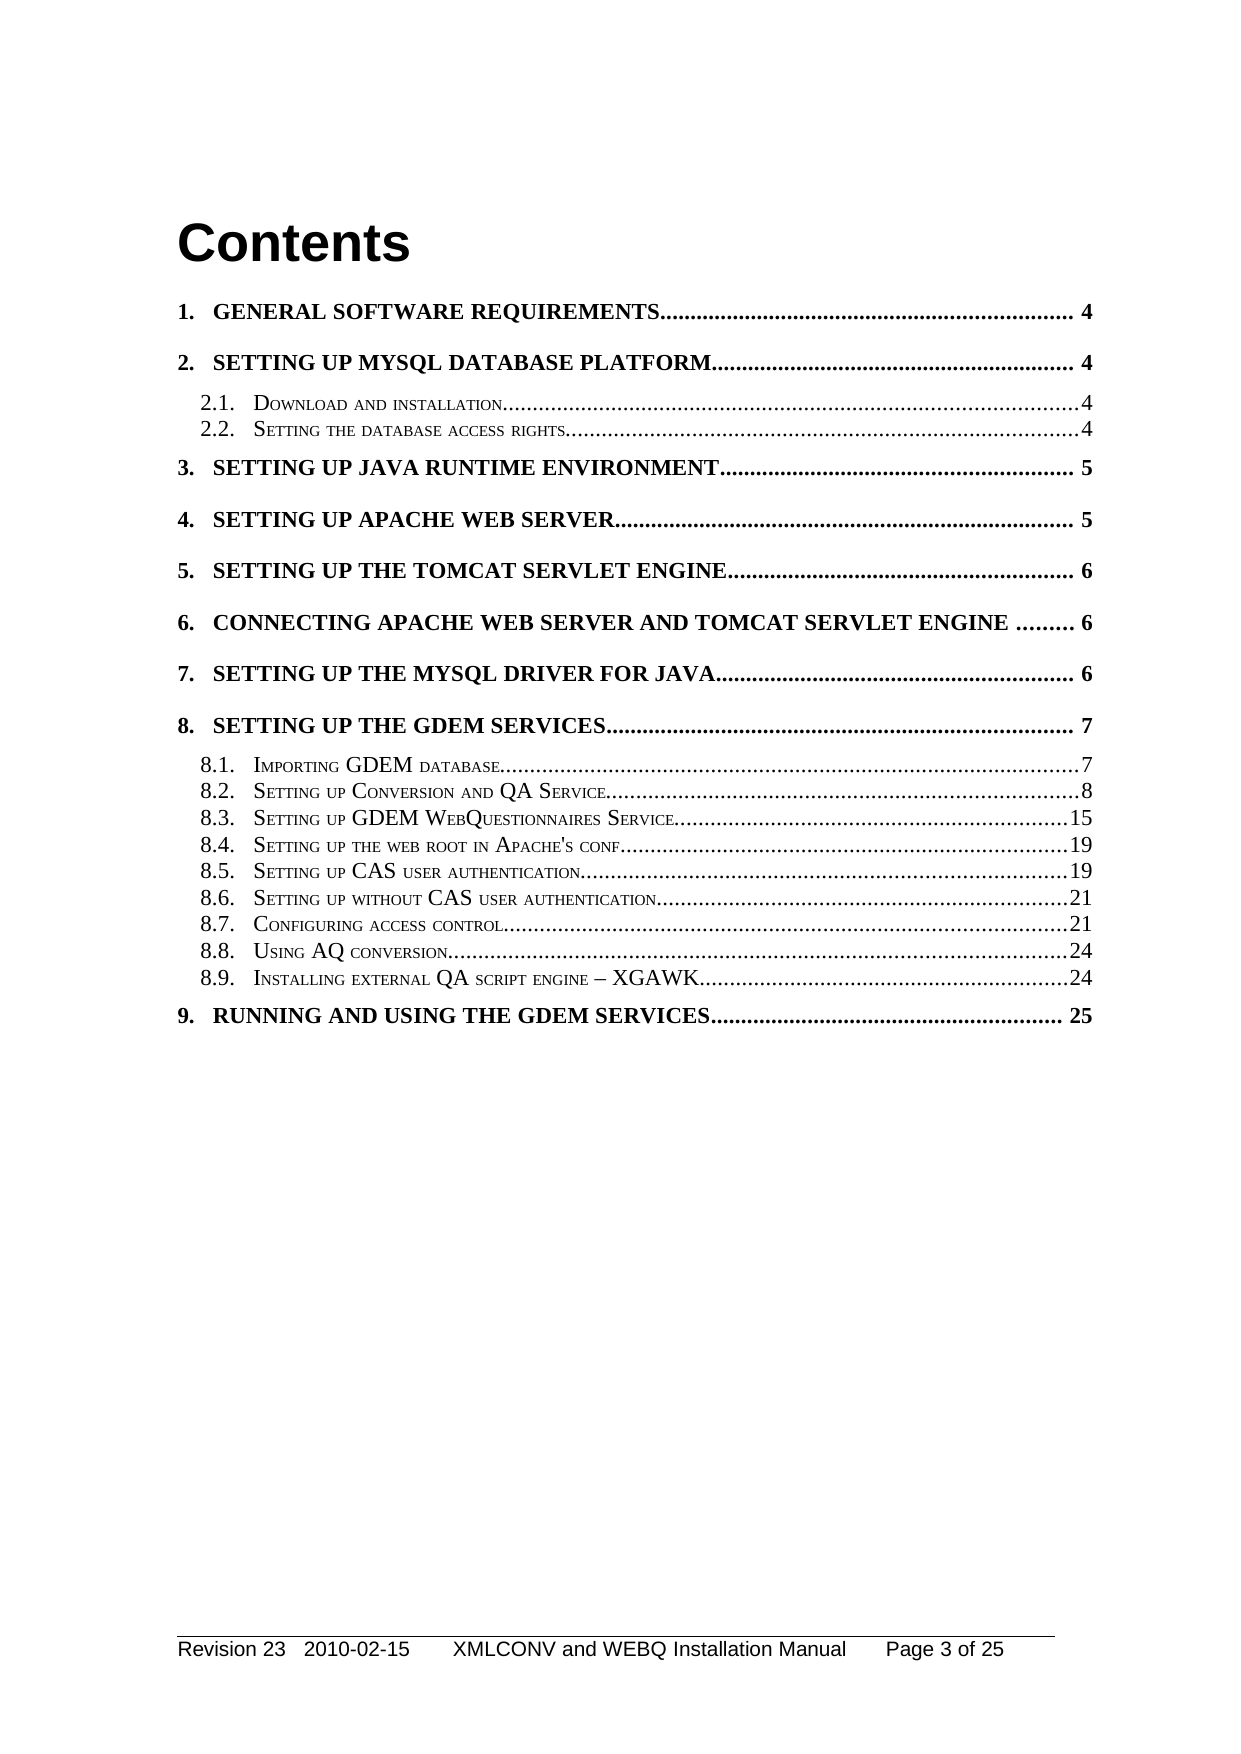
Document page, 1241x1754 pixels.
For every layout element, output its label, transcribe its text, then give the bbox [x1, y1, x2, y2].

text 8.9. Installing external QA script engine – XGAWK 24 [200, 963, 1092, 990]
text 8.8. Using AQ conversion 24 [200, 937, 1092, 963]
text 9. Running and using the GDEM services 25 [177, 1002, 1092, 1029]
text 7. Setting up the MySQL driver for Java 6 [177, 660, 1092, 687]
text 1. General software requirements 4 [177, 298, 1092, 324]
text 5. Setting up the Tomcat servlet engine 6 [177, 557, 1092, 584]
text 3. Setting up Java Runtime Environment 5 [177, 454, 1092, 481]
text 4. Setting up Apache web server 5 [177, 506, 1092, 532]
text 8.7. Configuring access control 21 [200, 910, 1092, 937]
text 2. Setting up MySQL database platform 4 [177, 349, 1092, 376]
text 8.5. Setting up CAS user authentication 19 [200, 857, 1092, 884]
text 2.2. Setting the database access rights 4 [200, 415, 1092, 441]
text 8. Setting up the GDEM Services 7 [177, 712, 1092, 738]
subtitle Contents [177, 210, 1092, 273]
text 6. Connecting Apache web server and Tomcat servlet engine 6 [177, 609, 1092, 635]
text 8.2. Setting up Conversion and QA Service 8 [200, 777, 1092, 804]
text 8.4. Setting up the web root in Apache's conf 19 [200, 831, 1092, 857]
text 8.1. Importing GDEM database 7 [200, 751, 1092, 777]
text 8.3. Setting up GDEM WebQuestionnaires Service 15 [200, 804, 1092, 831]
text 2.1. Download and installation 4 [200, 388, 1092, 415]
text 8.6. Setting up without CAS user authentication 21 [200, 884, 1092, 910]
